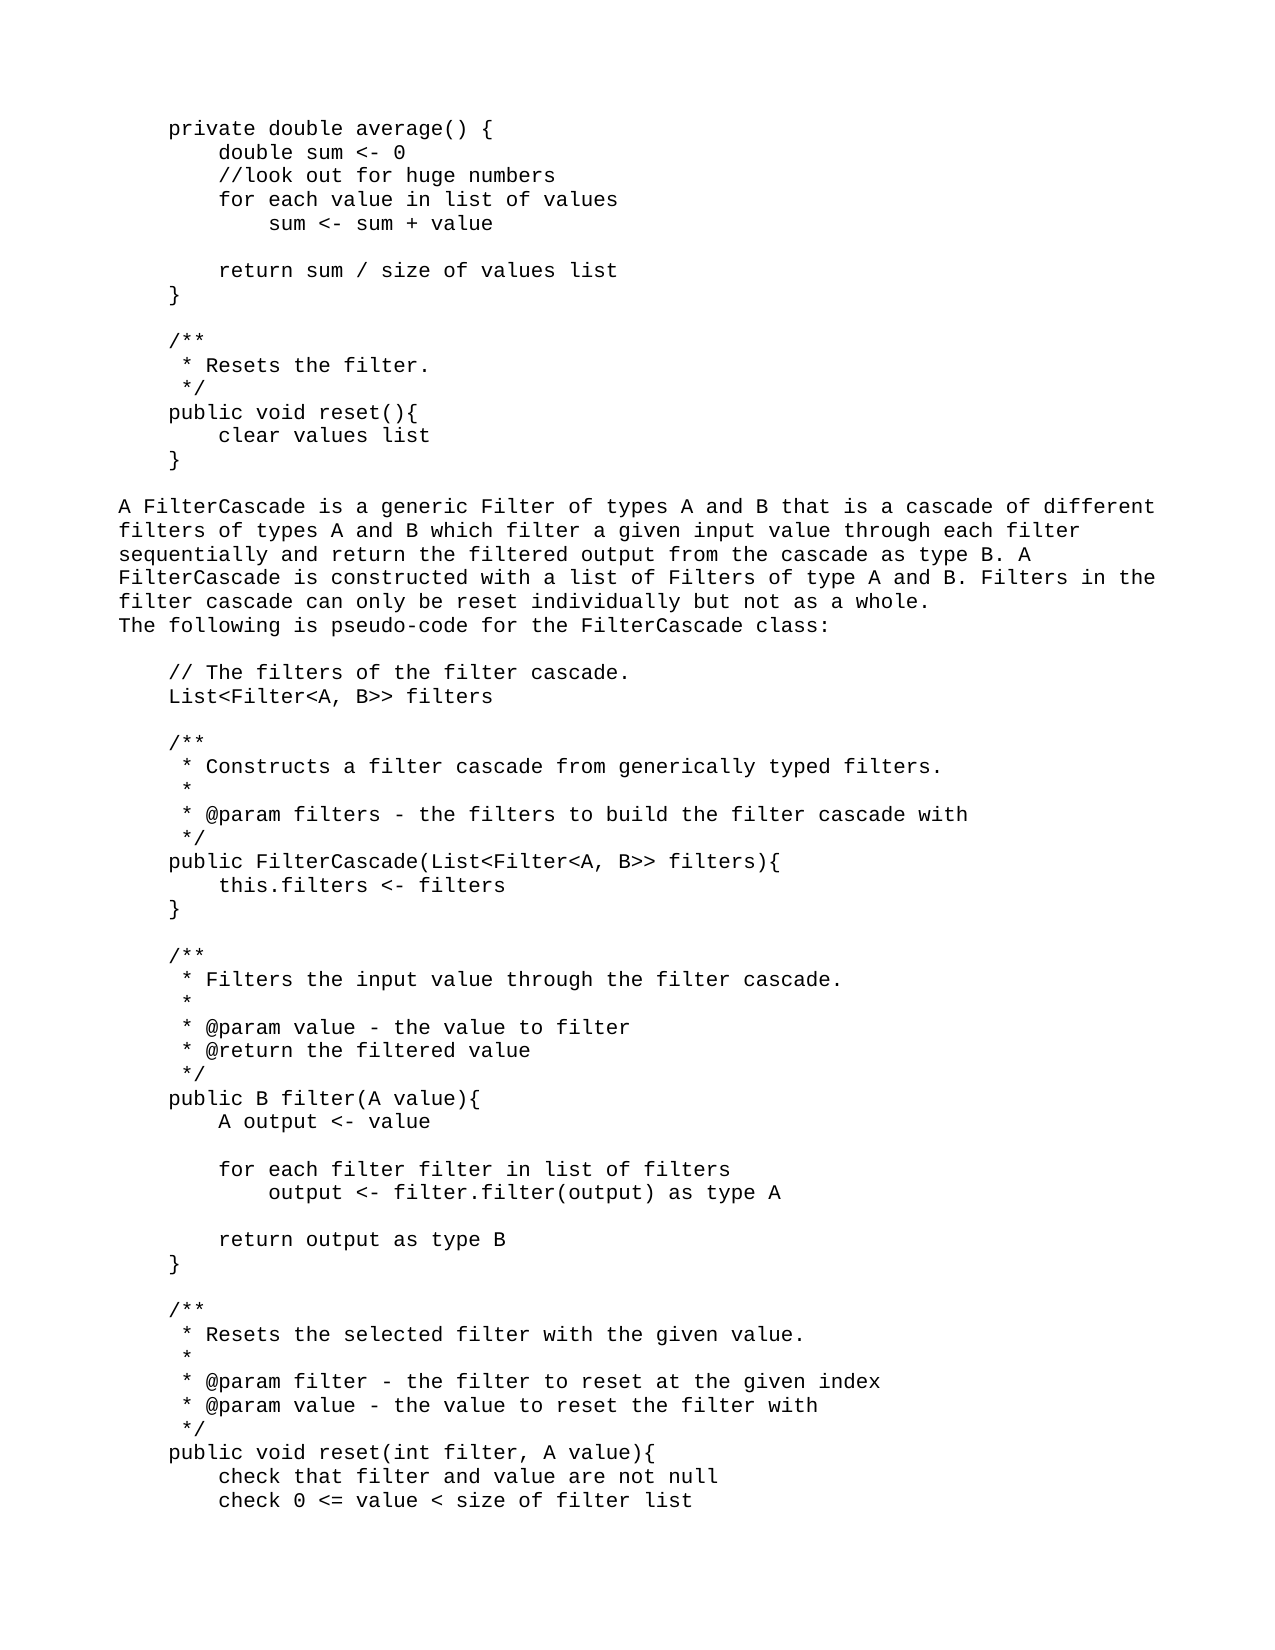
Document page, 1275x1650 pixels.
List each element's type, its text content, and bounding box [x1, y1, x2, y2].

text /** [118, 1300, 1157, 1324]
text * @param filter - the filter to reset at the given index [118, 1371, 1157, 1395]
text clear values list [118, 426, 1157, 449]
text A output <- value [118, 1111, 1157, 1135]
text List<Filter<A, B>> filters [118, 686, 1157, 709]
text double sum <- 0 [118, 142, 1157, 165]
text * [118, 1348, 1157, 1371]
text } [118, 284, 1157, 307]
text * Constructs a filter cascade from generically typed filters. [118, 757, 1157, 780]
text // The filters of the filter cascade. [118, 662, 1157, 686]
text for each value in list of values [118, 189, 1157, 213]
text /** [118, 946, 1157, 969]
text private double average() { [118, 118, 1157, 142]
text * [118, 780, 1157, 804]
text * @return the filtered value [118, 1040, 1157, 1064]
text * @param filters - the filters to build the filter cascade with [118, 804, 1157, 827]
text */ [118, 1419, 1157, 1442]
text //look out for huge numbers [118, 165, 1157, 189]
text return output as type B [118, 1229, 1157, 1253]
text output <- filter.filter(output) as type A [118, 1182, 1157, 1206]
text * Resets the filter. [118, 354, 1157, 378]
text */ [118, 1064, 1157, 1088]
text */ [118, 827, 1157, 851]
text /** [118, 733, 1157, 757]
text } [118, 449, 1157, 473]
text sum <- sum + value [118, 213, 1157, 236]
text } [118, 1253, 1157, 1277]
text public void reset(){ [118, 402, 1157, 426]
text return sum / size of values list [118, 260, 1157, 284]
text check that filter and value are not null [118, 1466, 1157, 1489]
text * Resets the selected filter with the given value. [118, 1324, 1157, 1348]
text * @param value - the value to filter [118, 1017, 1157, 1040]
text A FilterCascade is a generic Filter of types A and B that is a cascade of different filters of types A and B which filter a given input value through each filter sequentially and return the filtered output from the cascade as type B. A FilterCascade is constructed with a list of Filters of type A and B. Filters in the filter cascade can only be reset individually but not as a whole. [118, 496, 1157, 615]
text /** [118, 331, 1157, 354]
text } [118, 898, 1157, 922]
text * [118, 993, 1157, 1017]
text public B filter(A value){ [118, 1088, 1157, 1111]
text public FilterCascade(List<Filter<A, B>> filters){ [118, 851, 1157, 875]
text for each filter filter in list of filters [118, 1158, 1157, 1182]
text this.filters <- filters [118, 875, 1157, 898]
text public void reset(int filter, A value){ [118, 1442, 1157, 1466]
text */ [118, 378, 1157, 402]
text * @param value - the value to reset the filter with [118, 1395, 1157, 1419]
text * Filters the input value through the filter cascade. [118, 969, 1157, 993]
text check 0 <= value < size of filter list [118, 1489, 1157, 1513]
text The following is pseudo-code for the FilterCascade class: [118, 615, 1157, 638]
